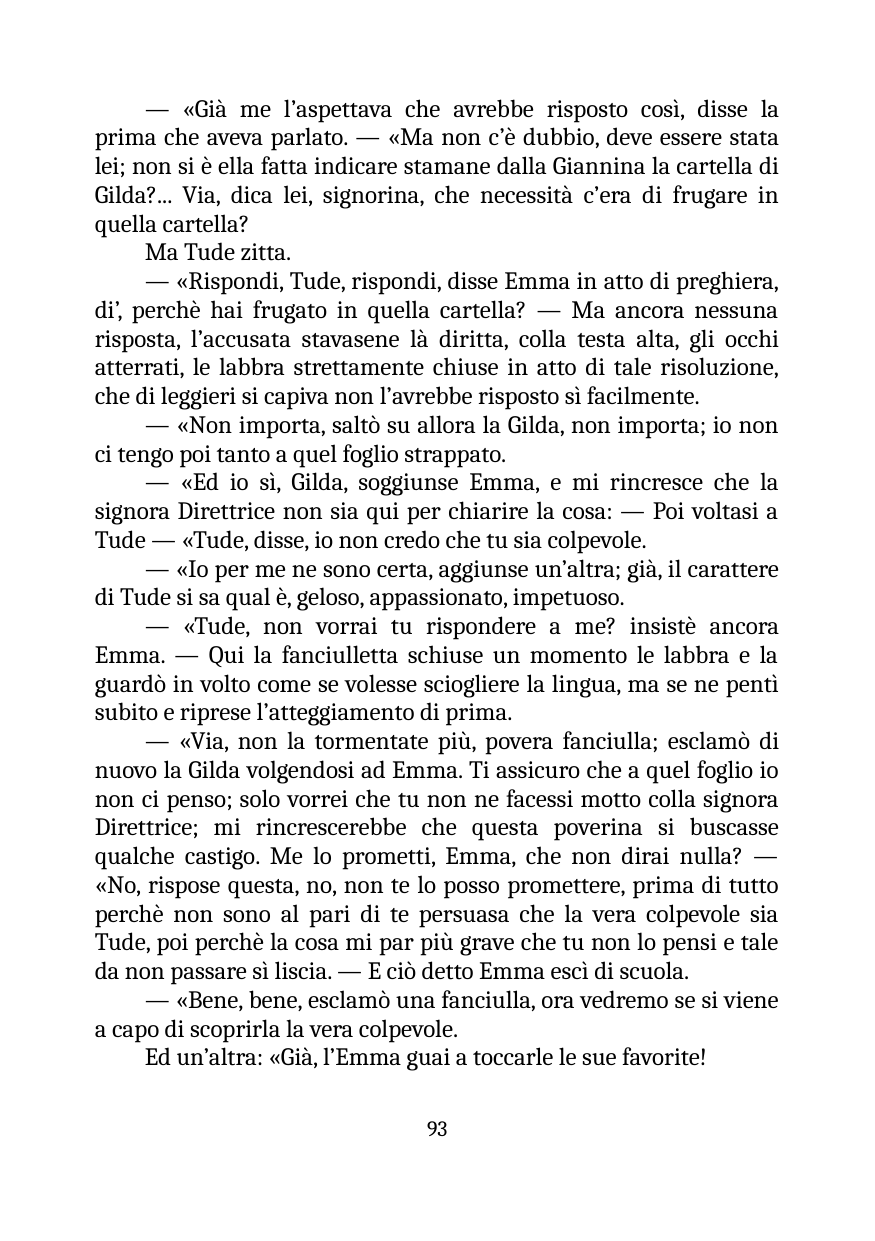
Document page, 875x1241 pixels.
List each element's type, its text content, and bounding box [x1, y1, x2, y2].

text — «Io per me ne sono certa, aggiunse un’altra; già, il carattere di Tude si sa qual è, geloso, appassionato, impetuoso. [94, 554, 779, 612]
text — «Già me l’aspettava che avrebbe risposto così, disse la prima che aveva parlato. — «Ma non c’è dubbio, deve essere stata lei; non si è ella fatta indicare stamane dalla Giannina la cartella di Gilda?... Via, dica lei, signorina, che necessità c’era di frugare in quella cartella? [94, 94, 779, 238]
text — «Non importa, saltò su allora la Gilda, non importa; io non ci tengo poi tanto a quel foglio strappato. [94, 411, 779, 468]
text — «Ed io sì, Gilda, soggiunse Emma, e mi rincresce che la signora Direttrice non sia qui per chiarire la cosa: — Poi voltasi a Tude — «Tude, disse, io non credo che tu sia colpevole. [94, 468, 779, 554]
text — «Via, non la tormentate più, povera fanciulla; esclamò di nuovo la Gilda volgendosi ad Emma. Ti assicuro che a quel foglio io non ci penso; solo vorrei che tu non ne facessi motto colla signora Direttrice; mi rincrescerebbe che questa poverina si buscasse qualche castigo. Me lo prometti, Emma, che non dirai nulla? — «No, rispose questa, no, non te lo posso promettere, prima di tutto perchè non sono al pari di te persuasa che la vera colpevole sia Tude, poi perchè la cosa mi par più grave che tu non lo pensi e tale da non passare sì liscia. — E ciò detto Emma escì di scuola. [94, 727, 779, 986]
text — «Rispondi, Tude, rispondi, disse Emma in atto di preghiera, di’, perchè hai frugato in quella cartella? — Ma ancora nessuna risposta, l’accusata stavasene là diritta, colla testa alta, gli occhi atterrati, le labbra strettamente chiuse in atto di tale risoluzione, che di leggieri si capiva non l’avrebbe risposto sì facilmente. [94, 267, 779, 411]
text — «Tude, non vorrai tu rispondere a me? insistè ancora Emma. — Qui la fanciulletta schiuse un momento le labbra e la guardò in volto come se volesse sciogliere la lingua, ma se ne pentì subito e riprese l’atteggiamento di prima. [94, 612, 779, 727]
text Ed un’altra: «Già, l’Emma guai a toccarle le sue favorite! [94, 1043, 779, 1072]
text — «Bene, bene, esclamò una fanciulla, ora vedremo se si viene a capo di scoprirla la vera colpevole. [94, 986, 779, 1043]
text Ma Tude zitta. [94, 238, 779, 267]
